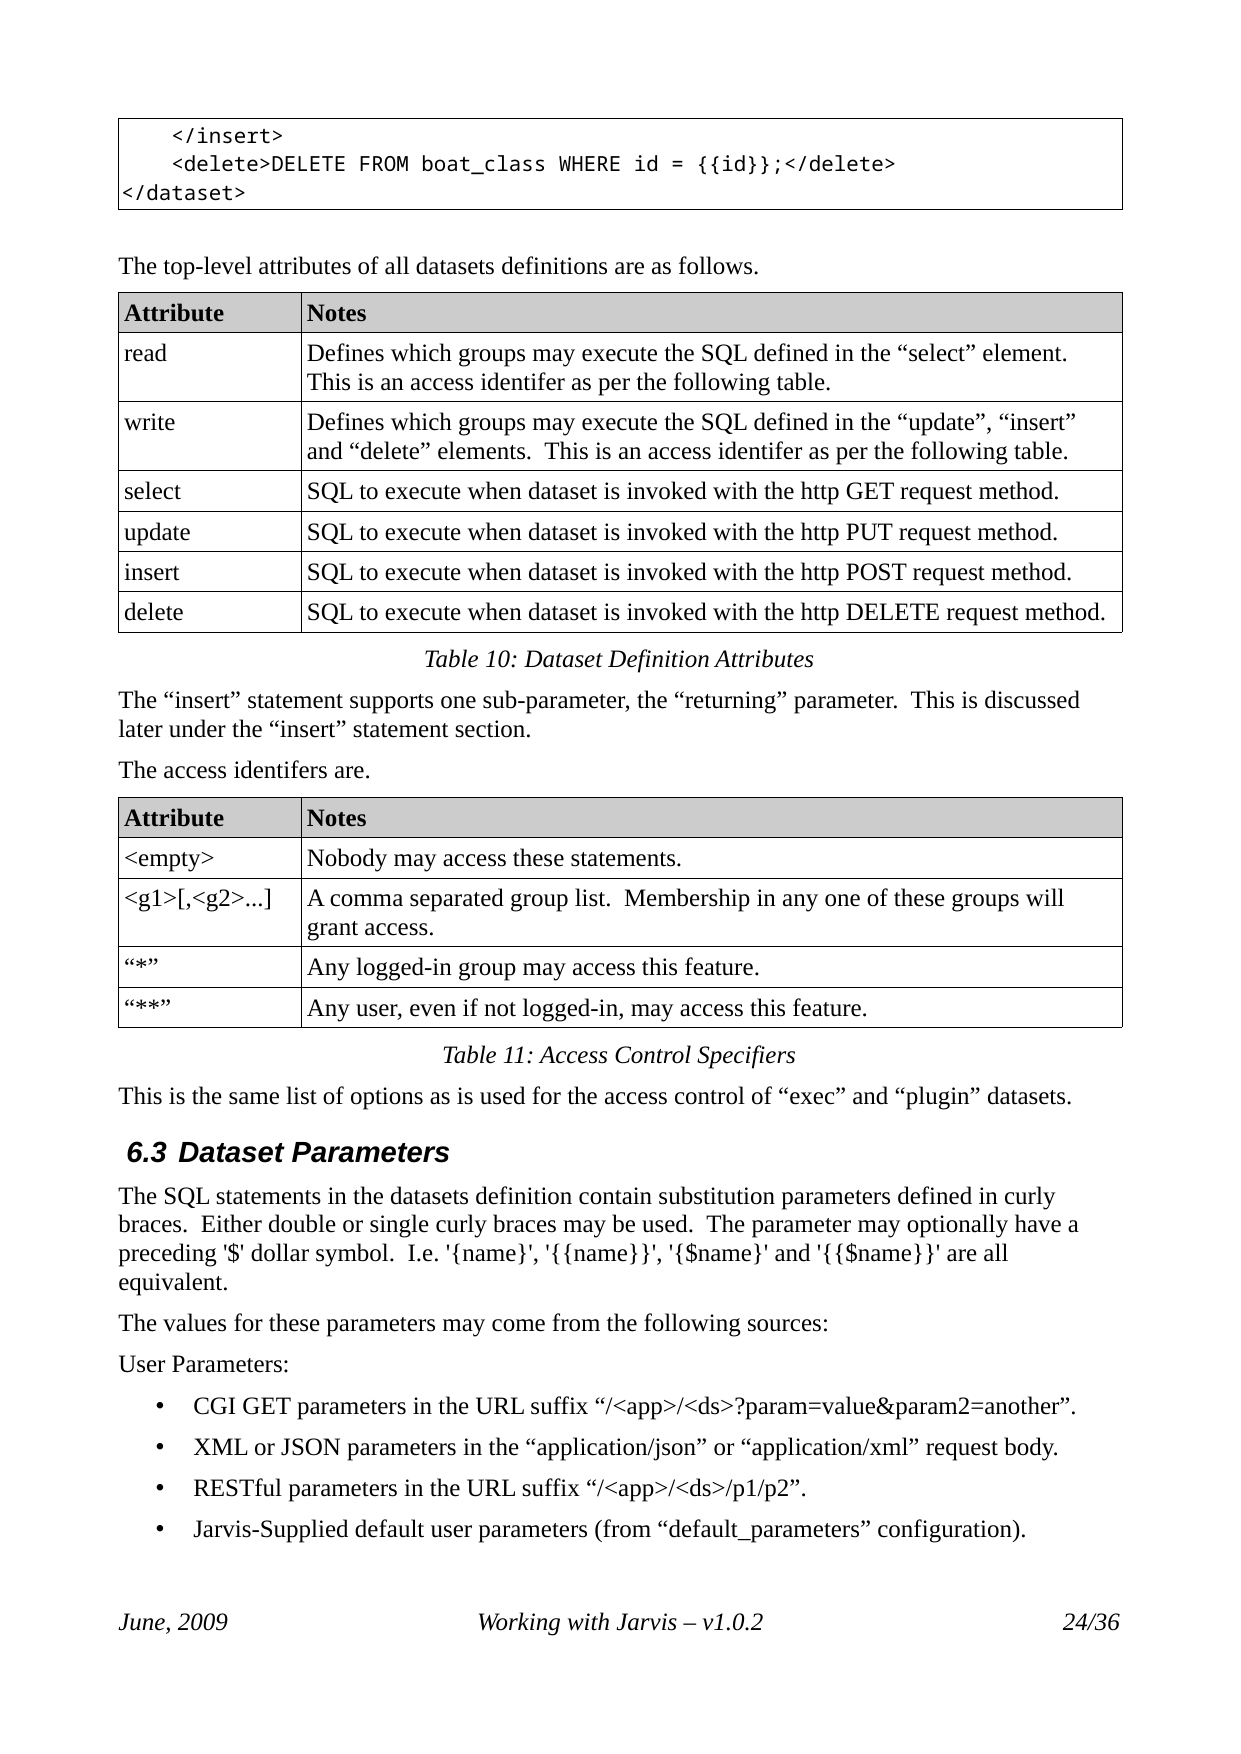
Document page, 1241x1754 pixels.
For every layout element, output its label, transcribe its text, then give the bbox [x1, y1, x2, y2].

list RESTful parameters in the URL suffix “/<app>/<ds>/p1/p2”. [156, 1473, 1122, 1502]
text The values for these parameters may come from the following sources: [118, 1308, 1122, 1337]
table_cell Nobody may access these statements. [302, 838, 1122, 877]
text This is the same list of options as is used for the access control of “exec” and “plugin” datasets. [118, 1081, 1122, 1110]
table_header Notes [302, 293, 1122, 332]
table_cell <empty> [119, 838, 301, 877]
table_header Attribute [119, 798, 301, 837]
table_cell “**” [119, 988, 301, 1027]
text The top-level attributes of all datasets definitions are as follows. [118, 251, 1122, 279]
text </insert> [119, 119, 1122, 147]
text User Parameters: [118, 1349, 1122, 1378]
table_cell SQL to execute when dataset is invoked with the http GET request method. [302, 471, 1122, 511]
table_cell SQL to execute when dataset is invoked with the http PUT request method. [302, 512, 1122, 551]
table_cell SQL to execute when dataset is invoked with the http POST request method. [302, 552, 1122, 591]
list Jarvis-Supplied default user parameters (from “default_parameters” configuration). [156, 1514, 1122, 1543]
text Table 11: Access Control Specifiers [118, 1040, 1122, 1068]
text The SQL statements in the datasets definition contain substitution parameters defined in curly braces. Either double or single curly braces may be used. The parameter may optionally have a preceding '$' dollar symbol. I.e. '{name}', '{{name}}', '{$name}' and '{{$name}}' are all equivalent. [118, 1181, 1122, 1296]
table_cell <g1>[,<g2>...] [119, 879, 301, 946]
list XML or JSON parameters in the “application/json” or “application/xml” request body. [156, 1432, 1122, 1461]
table_cell “*” [119, 947, 301, 987]
table_cell select [119, 471, 301, 511]
text </dataset> [119, 175, 1122, 209]
table_cell update [119, 512, 301, 551]
table_cell insert [119, 552, 301, 591]
table_header Attribute [119, 293, 301, 332]
table_cell Defines which groups may execute the SQL defined in the “update”, “insert” and “delete” elements. This is an access identifer as per the following table. [302, 402, 1122, 470]
table_cell write [119, 402, 301, 470]
text Table 10: Dataset Definition Attributes [118, 644, 1122, 673]
table_cell read [119, 333, 301, 401]
subtitle Dataset Parameters [118, 1135, 1122, 1168]
table_cell Any user, even if not logged-in, may access this feature. [302, 988, 1122, 1027]
table_cell A comma separated group list. Membership in any one of these groups will grant access. [302, 879, 1122, 946]
table_cell delete [119, 592, 301, 632]
table_cell Defines which groups may execute the SQL defined in the “select” element. This is an access identifer as per the following table. [302, 333, 1122, 401]
text The access identifers are. [118, 756, 1122, 784]
table_header Notes [302, 798, 1122, 837]
list CGI GET parameters in the URL suffix “/<app>/<ds>?param=value&param2=another”. [156, 1391, 1122, 1419]
table_cell SQL to execute when dataset is invoked with the http DELETE request method. [302, 592, 1122, 632]
text <delete>DELETE FROM boat_class WHERE id = {{id}};</delete> [119, 147, 1122, 175]
text The “insert” statement supports one sub-parameter, the “returning” parameter. This is discussed later under the “insert” statement section. [118, 686, 1122, 743]
table_cell Any logged-in group may access this feature. [302, 947, 1122, 987]
